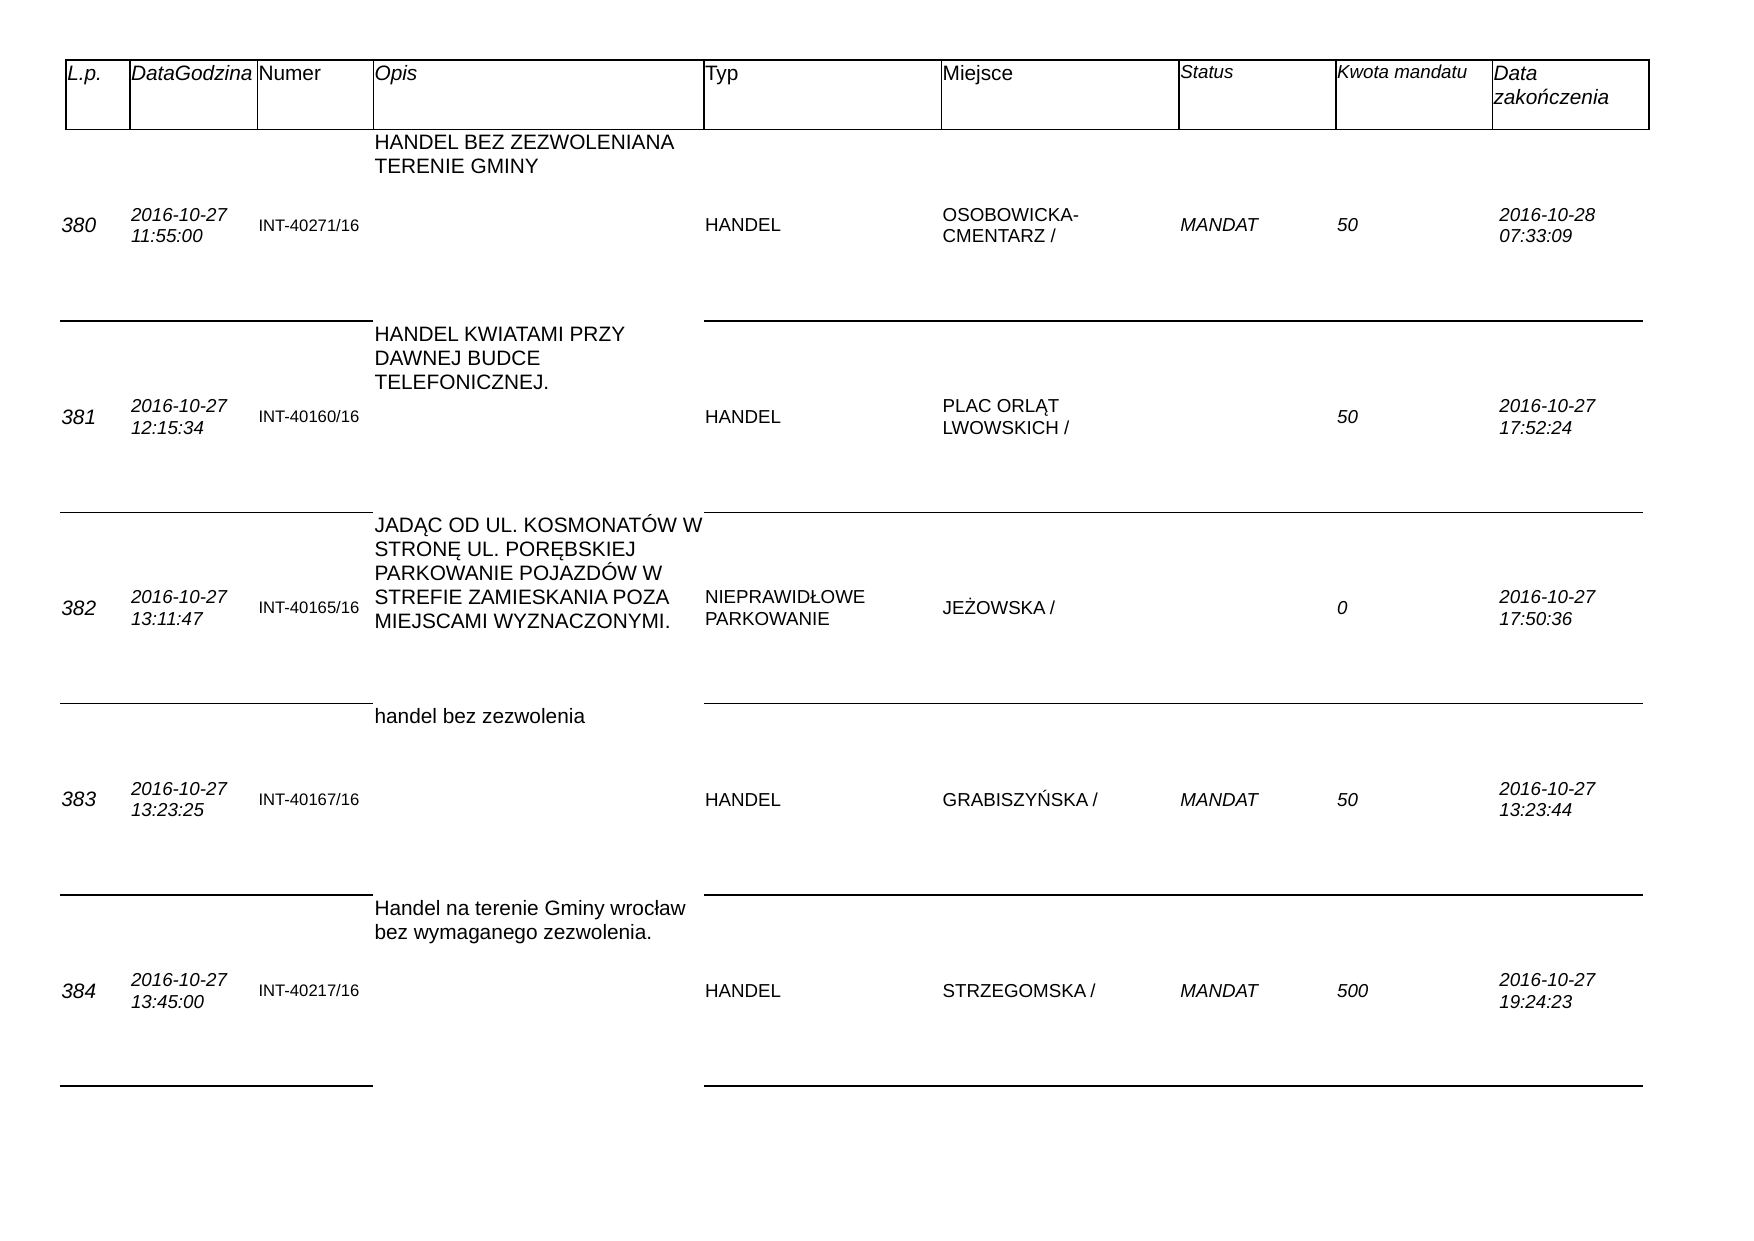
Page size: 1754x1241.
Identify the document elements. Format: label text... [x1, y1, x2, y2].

table_cell [1643, 320, 1649, 511]
table_header [60, 59, 65, 129]
table_cell 2016-10-27 13:23:44 [1498, 704, 1643, 894]
table_header Miejsce [942, 61, 1178, 129]
table_cell 50 [1336, 704, 1498, 894]
table_header Typ [705, 61, 941, 129]
table_cell 500 [1336, 896, 1498, 1085]
table_cell [1643, 894, 1649, 1085]
table_cell 2016-10-27 13:11:47 [130, 513, 257, 703]
table_cell 2016-10-27 13:23:25 [130, 704, 257, 894]
table_cell INT-40167/16 [257, 704, 373, 894]
table_cell 0 [1336, 513, 1498, 703]
table_cell HANDEL [704, 322, 941, 511]
table_cell HANDEL KWIATAMI PRZY DAWNEJ BUDCE TELEFONICZNEJ. [373, 320, 704, 511]
table_cell 50 [1336, 322, 1498, 511]
table_cell 2016-10-27 17:50:36 [1498, 513, 1643, 703]
table_cell OSOBOWICKA-CMENTARZ / [941, 130, 1179, 320]
table_header Data zakończenia [1493, 61, 1648, 129]
table_cell GRABISZYŃSKA / [941, 704, 1179, 894]
table_cell STRZEGOMSKA / [941, 896, 1179, 1085]
table_header Status [1180, 61, 1335, 129]
table_cell HANDEL [704, 130, 941, 320]
table_cell INT-40271/16 [257, 130, 373, 320]
table_cell INT-40217/16 [257, 896, 373, 1085]
table_cell MANDAT [1179, 896, 1336, 1085]
table_cell [1643, 703, 1649, 894]
table_header L.p. [67, 61, 129, 129]
table_cell [1643, 511, 1649, 703]
table_cell 2016-10-27 19:24:23 [1498, 896, 1643, 1085]
table_cell HANDEL [704, 704, 941, 894]
table_cell 382 [60, 513, 130, 703]
table_cell 383 [60, 704, 130, 894]
table_cell NIEPRAWIDŁOWE PARKOWANIE [704, 513, 941, 703]
table_cell INT-40165/16 [257, 513, 373, 703]
table_cell HANDEL BEZ ZEZWOLENIANA TERENIE GMINY [373, 130, 704, 320]
table_header DataGodzina [131, 61, 257, 129]
table_cell 2016-10-27 13:45:00 [130, 896, 257, 1085]
table_header Opis [374, 61, 703, 129]
table_cell 2016-10-28 07:33:09 [1498, 130, 1643, 320]
table_cell HANDEL [704, 896, 941, 1085]
table_cell PLAC ORLĄT LWOWSKICH / [941, 322, 1179, 511]
table_header Kwota mandatu [1337, 61, 1492, 129]
table_cell MANDAT [1179, 704, 1336, 894]
table_cell 380 [60, 129, 130, 320]
table_cell handel bez zezwolenia [373, 703, 704, 894]
table_cell 384 [60, 896, 130, 1085]
table_cell [1179, 513, 1336, 703]
table_cell 2016-10-27 12:15:34 [130, 322, 257, 511]
table_cell 50 [1336, 130, 1498, 320]
table_cell JEŻOWSKA / [941, 513, 1179, 703]
table_cell 2016-10-27 17:52:24 [1498, 322, 1643, 511]
table_cell INT-40160/16 [257, 322, 373, 511]
table_cell Handel na terenie Gminy wrocław bez wymaganego zezwolenia. [373, 894, 704, 1085]
table_cell MANDAT [1179, 130, 1336, 320]
table_header Numer [258, 61, 373, 129]
table_cell JADĄC OD UL. KOSMONATÓW W STRONĘ UL. PORĘBSKIEJ PARKOWANIE POJAZDÓW W STREFIE ZAMIESKANIA POZA MIEJSCAMI WYZNACZONYMI. [373, 511, 704, 703]
table_cell [1643, 130, 1649, 320]
table_cell 2016-10-27 11:55:00 [130, 130, 257, 320]
table_cell [1179, 322, 1336, 511]
table_cell 381 [60, 322, 130, 511]
